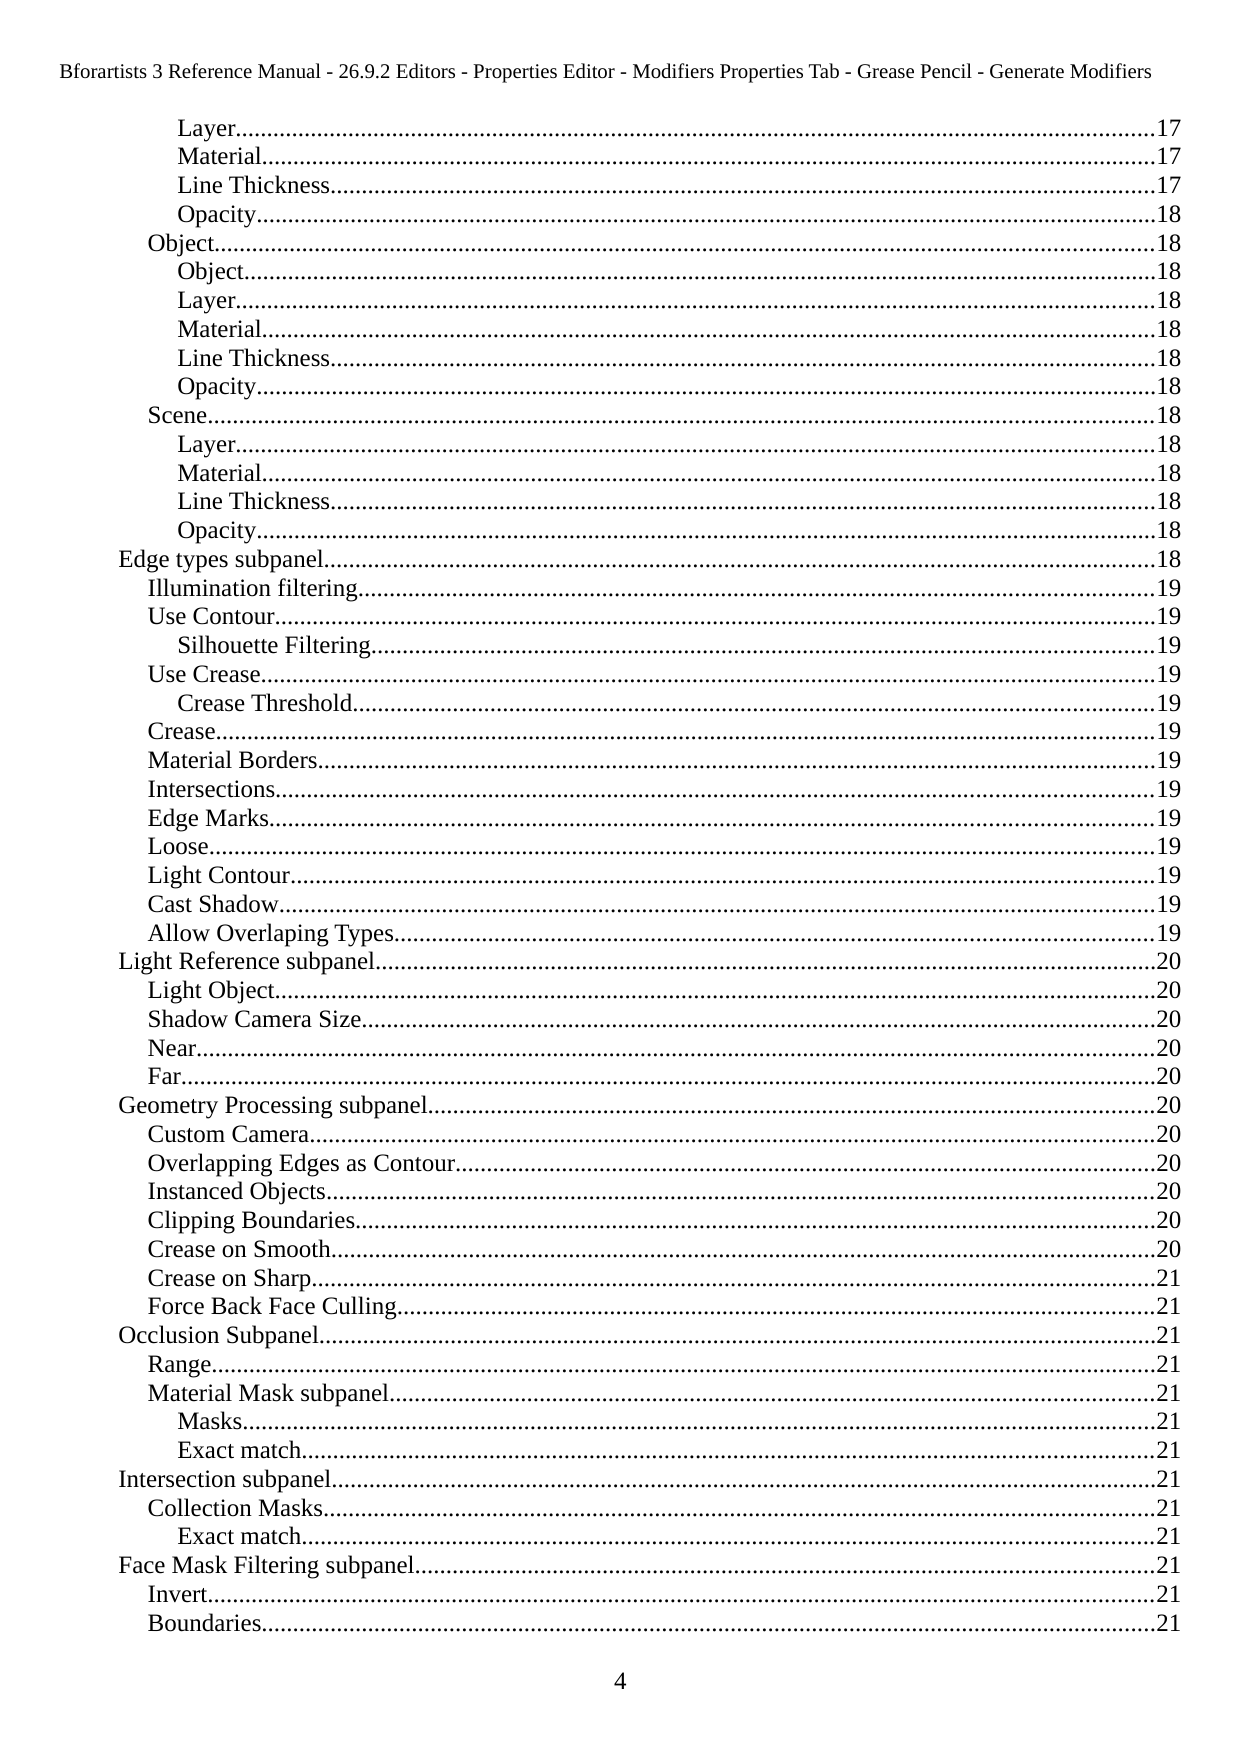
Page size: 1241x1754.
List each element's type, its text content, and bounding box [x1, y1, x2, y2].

text Crease on Smooth 20 [147, 1234, 1181, 1263]
text Line Thickness 18 [177, 343, 1181, 371]
text Scene 18 [147, 400, 1181, 429]
text Face Mask Filtering subpanel 21 [118, 1550, 1181, 1579]
text Clipping Boundaries 20 [147, 1205, 1181, 1234]
text Light Reference subpanel 20 [118, 946, 1181, 975]
text Overlapping Edges as Contour 20 [147, 1148, 1181, 1176]
text Range 21 [147, 1349, 1181, 1378]
text Edge types subpanel 18 [118, 544, 1181, 573]
text Shadow Camera Size 20 [147, 1004, 1181, 1033]
text Crease on Sharp 21 [147, 1263, 1181, 1291]
text Allow Overlaping Types 19 [147, 918, 1181, 946]
text Material Borders 19 [147, 745, 1181, 774]
text Line Thickness 18 [177, 486, 1181, 515]
text Exact match 21 [177, 1435, 1181, 1464]
text Use Crease 19 [147, 659, 1181, 688]
text Line Thickness 17 [177, 170, 1181, 199]
text Crease Threshold 19 [177, 688, 1181, 716]
text Layer 18 [177, 429, 1181, 458]
text Boundaries 21 [147, 1608, 1181, 1636]
text Intersection subpanel 21 [118, 1464, 1181, 1493]
text Instanced Objects 20 [147, 1176, 1181, 1205]
text Use Contour 19 [147, 601, 1181, 630]
text Material 18 [177, 314, 1181, 343]
text Force Back Face Culling 21 [147, 1291, 1181, 1320]
text Object 18 [147, 228, 1181, 256]
text Layer 18 [177, 285, 1181, 314]
text Far 20 [147, 1061, 1181, 1090]
text Material 17 [177, 141, 1181, 170]
text Loose 19 [147, 831, 1181, 860]
text Exact match 21 [177, 1521, 1181, 1550]
text Material Mask subpanel 21 [147, 1378, 1181, 1406]
text Cast Shadow 19 [147, 889, 1181, 918]
text Invert 21 [147, 1579, 1181, 1608]
text Opacity 18 [177, 515, 1181, 544]
text Layer 17 [177, 113, 1181, 141]
text Occlusion Subpanel 21 [118, 1320, 1181, 1349]
text Light Object 20 [147, 975, 1181, 1004]
text Geometry Processing subpanel 20 [118, 1090, 1181, 1119]
text Edge Marks 19 [147, 803, 1181, 831]
text Material 18 [177, 458, 1181, 486]
text Collection Masks 21 [147, 1493, 1181, 1521]
text Opacity 18 [177, 199, 1181, 228]
text Custom Camera 20 [147, 1119, 1181, 1148]
text Object 18 [177, 256, 1181, 285]
text Masks 21 [177, 1406, 1181, 1435]
text Opacity 18 [177, 371, 1181, 400]
text Intersections 19 [147, 774, 1181, 803]
text Crease 19 [147, 716, 1181, 745]
text Light Contour 19 [147, 860, 1181, 889]
text Illumination filtering 19 [147, 573, 1181, 601]
text Near 20 [147, 1033, 1181, 1061]
text Silhouette Filtering 19 [177, 630, 1181, 659]
